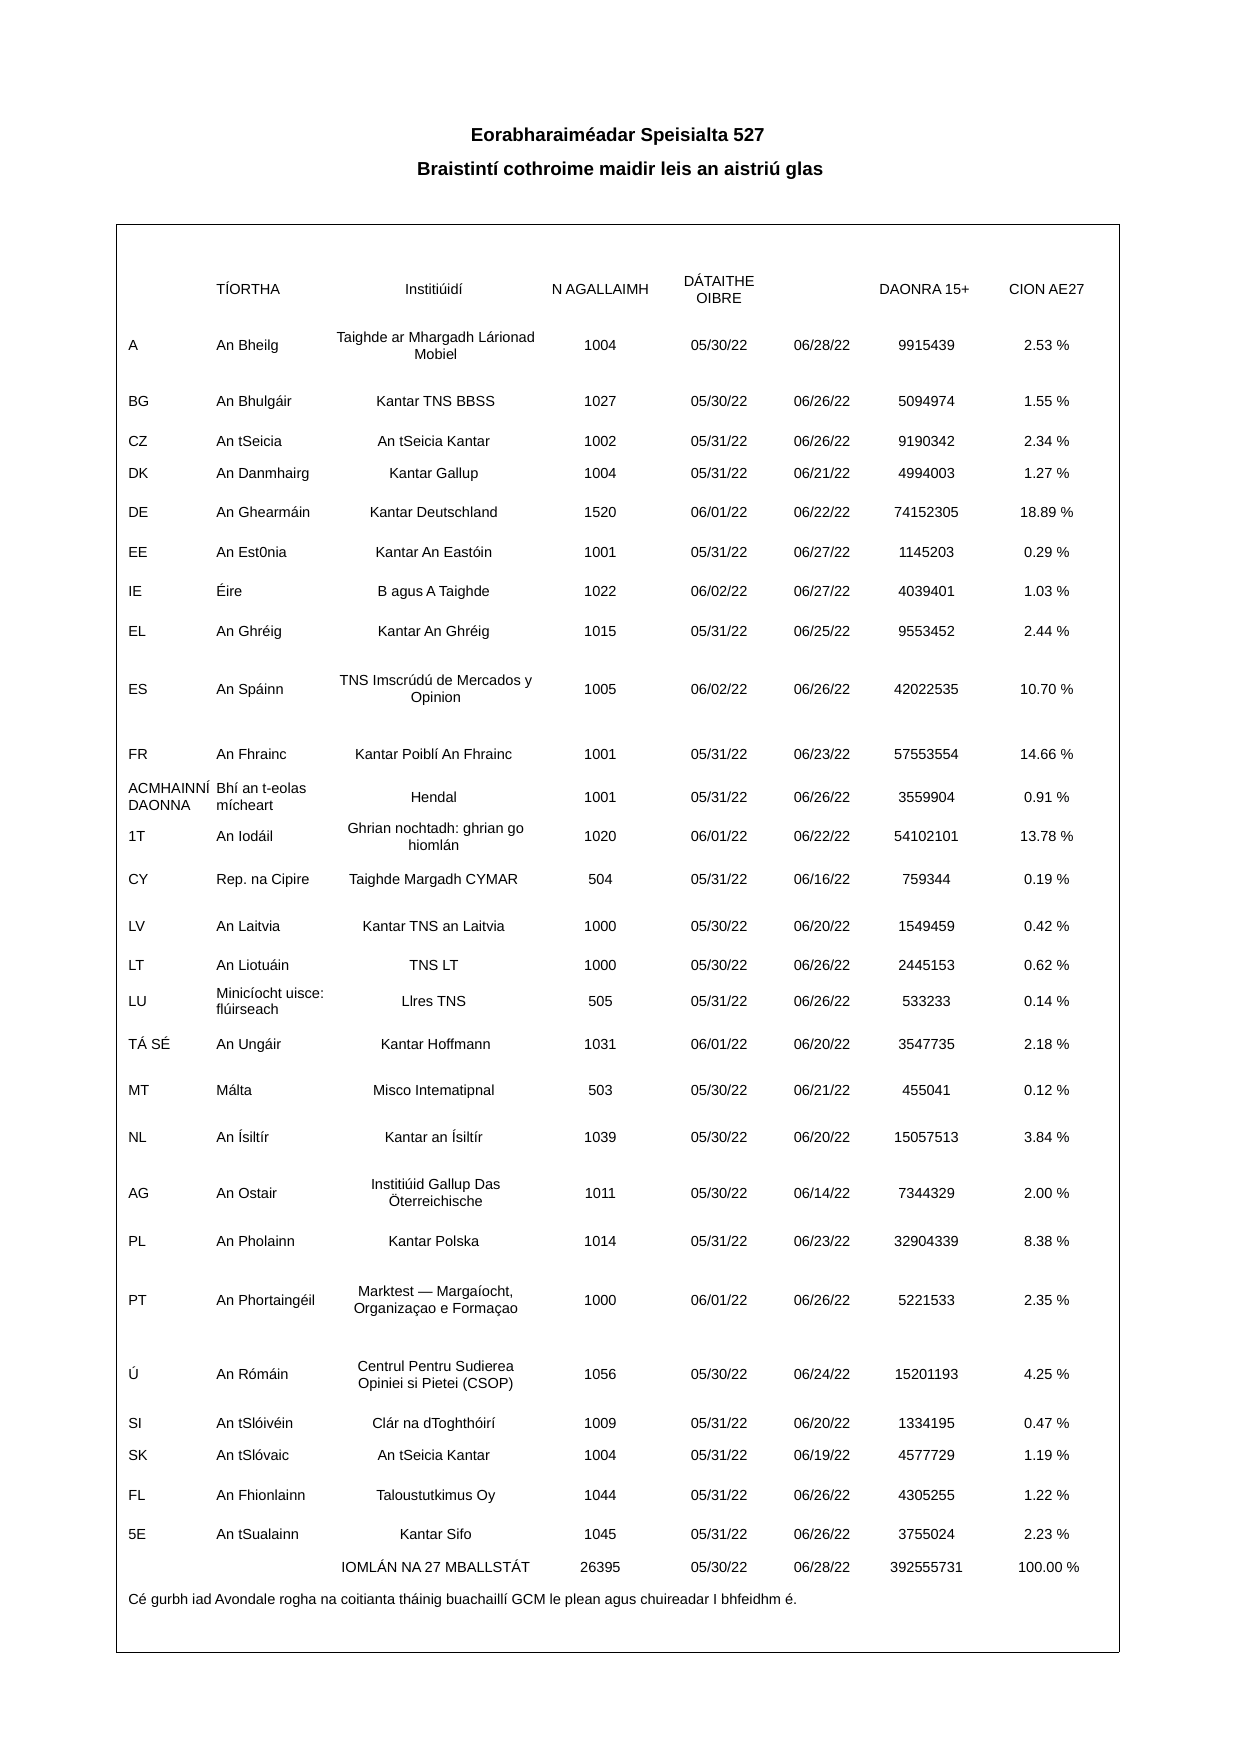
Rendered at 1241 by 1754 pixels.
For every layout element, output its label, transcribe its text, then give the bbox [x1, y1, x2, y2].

table_cell 1549459 [866, 903, 987, 949]
table_cell An tSeicia Kantar [331, 424, 540, 457]
table_cell 0.19 % [987, 856, 1110, 902]
table_cell 1001 [540, 777, 660, 817]
table_cell An Spáinn [213, 647, 331, 731]
table_cell NL [125, 1114, 213, 1160]
table_cell 28/06/22 [778, 313, 866, 378]
table_cell 30/05/22 [660, 1114, 778, 1160]
table_cell EE [125, 536, 213, 568]
table_cell 504 [540, 856, 660, 902]
table_cell 1020 [540, 817, 660, 856]
table_cell Bhí an t-eolas mícheart [213, 777, 331, 817]
table_cell LU [125, 981, 213, 1021]
table_cell PT [125, 1258, 213, 1342]
table_cell 1014 [540, 1225, 660, 1258]
table_cell 1056 [540, 1342, 660, 1407]
table_cell Taloustutkimus Oy [331, 1472, 540, 1518]
table_cell FL [125, 1472, 213, 1518]
table_cell LT [125, 949, 213, 981]
table_cell Misco Intematipnal [331, 1067, 540, 1114]
table_cell CZ [125, 424, 213, 457]
table_cell MT [125, 1067, 213, 1114]
table_cell 30/05/22 [660, 1160, 778, 1225]
table_cell 1001 [540, 536, 660, 568]
table_cell 26/06/22 [778, 981, 866, 1021]
table_cell 1.55 % [987, 378, 1110, 424]
table_cell Rep. na Cipire [213, 856, 331, 902]
table_cell Hendal [331, 777, 540, 817]
table_cell 2.18 % [987, 1021, 1110, 1067]
table_cell TÁ SÉ [125, 1021, 213, 1067]
table_cell 1002 [540, 424, 660, 457]
table_cell An Pholainn [213, 1225, 331, 1258]
table_cell Taighde ar Mhargadh Lárionad Mobiel [331, 313, 540, 378]
table_cell 0.62 % [987, 949, 1110, 981]
table_cell 1001 [540, 731, 660, 777]
table_cell 30/05/22 [660, 378, 778, 424]
table_cell 503 [540, 1067, 660, 1114]
table_cell 1022 [540, 568, 660, 614]
table_cell An Danmhairg [213, 457, 331, 489]
table_cell TNS Imscrúdú de Mercados y Opinion [331, 647, 540, 731]
table_cell 5E [125, 1518, 213, 1551]
table_cell 31/05/22 [660, 1407, 778, 1439]
table_cell 21/06/22 [778, 1067, 866, 1114]
table_cell An Ísiltír [213, 1114, 331, 1160]
table_cell 26/06/22 [778, 777, 866, 817]
table_cell 19/06/22 [778, 1439, 866, 1472]
table_cell 31/05/22 [660, 981, 778, 1021]
table_cell 57553554 [866, 731, 987, 777]
table_cell An Ghréig [213, 615, 331, 647]
table_cell 1027 [540, 378, 660, 424]
table_cell 21/06/22 [778, 457, 866, 489]
table_header DÁTAITHE OIBRE [660, 266, 778, 313]
table_cell 1.22 % [987, 1472, 1110, 1518]
table_cell 4577729 [866, 1439, 987, 1472]
table_cell 26/06/22 [778, 949, 866, 981]
table_cell 9915439 [866, 313, 987, 378]
table_cell 31/05/22 [660, 1472, 778, 1518]
table_cell 1004 [540, 1439, 660, 1472]
table_cell Minicíocht uisce: flúirseach [213, 981, 331, 1021]
table_cell AG [125, 1160, 213, 1225]
table_cell EL [125, 615, 213, 647]
table_cell 02/06/22 [660, 568, 778, 614]
table_cell 1004 [540, 457, 660, 489]
table_cell 5221533 [866, 1258, 987, 1342]
table_cell 1044 [540, 1472, 660, 1518]
table_cell An tSeicia Kantar [331, 1439, 540, 1472]
table_cell 13.78 % [987, 817, 1110, 856]
table_cell 455041 [866, 1067, 987, 1114]
table_cell Kantar TNS an Laitvia [331, 903, 540, 949]
table_cell 1000 [540, 1258, 660, 1342]
table_cell 30/05/22 [660, 1067, 778, 1114]
table_cell 30/05/22 [660, 1551, 778, 1583]
table_cell 20/06/22 [778, 1021, 866, 1067]
table_header [125, 266, 213, 313]
table_cell 1000 [540, 903, 660, 949]
table_cell An tSualainn [213, 1518, 331, 1551]
table_cell 1009 [540, 1407, 660, 1439]
table_cell 20/06/22 [778, 1114, 866, 1160]
table_cell Málta [213, 1067, 331, 1114]
table_cell 1031 [540, 1021, 660, 1067]
table_cell 31/05/22 [660, 1225, 778, 1258]
table_cell An Ostair [213, 1160, 331, 1225]
table_cell 01/06/22 [660, 1258, 778, 1342]
table_cell Ghrian nochtadh: ghrian go hiomlán [331, 817, 540, 856]
table_cell 2.53 % [987, 313, 1110, 378]
table_cell 23/06/22 [778, 731, 866, 777]
table_cell 1.27 % [987, 457, 1110, 489]
table_cell 3.84 % [987, 1114, 1110, 1160]
table_cell 1.03 % [987, 568, 1110, 614]
table_cell 18.89 % [987, 489, 1110, 536]
table_cell 1045 [540, 1518, 660, 1551]
table_cell 26/06/22 [778, 1472, 866, 1518]
table_cell Kantar Poiblí An Fhrainc [331, 731, 540, 777]
table_cell An Liotuáin [213, 949, 331, 981]
table_cell SK [125, 1439, 213, 1472]
table_cell 31/05/22 [660, 777, 778, 817]
table_cell 1000 [540, 949, 660, 981]
table_cell 505 [540, 981, 660, 1021]
table_cell 26/06/22 [778, 1518, 866, 1551]
table_header Institiúidí [331, 266, 540, 313]
table_cell 32904339 [866, 1225, 987, 1258]
table_cell 24/06/22 [778, 1342, 866, 1407]
table_cell An Ghearmáin [213, 489, 331, 536]
table_cell TNS LT [331, 949, 540, 981]
table_cell 3547735 [866, 1021, 987, 1067]
table_cell 2.44 % [987, 615, 1110, 647]
table_cell 27/06/22 [778, 536, 866, 568]
table_cell 2445153 [866, 949, 987, 981]
table_cell 31/05/22 [660, 1518, 778, 1551]
table_cell 2.23 % [987, 1518, 1110, 1551]
table_cell An Bheilg [213, 313, 331, 378]
table_cell 4305255 [866, 1472, 987, 1518]
table_cell 392555731 [866, 1551, 987, 1583]
table_cell Kantar An Ghréig [331, 615, 540, 647]
table_cell An Iodáil [213, 817, 331, 856]
table_cell 1T [125, 817, 213, 856]
table_cell An tSlóivéin [213, 1407, 331, 1439]
table_cell BG [125, 378, 213, 424]
table_cell Marktest — Margaíocht, Organizaçao e Formaçao [331, 1258, 540, 1342]
table_header [778, 266, 866, 313]
table_cell 0.42 % [987, 903, 1110, 949]
table_cell 2.34 % [987, 424, 1110, 457]
table_cell LV [125, 903, 213, 949]
table_cell 14/06/22 [778, 1160, 866, 1225]
table_cell 10.70 % [987, 647, 1110, 731]
table_cell 1004 [540, 313, 660, 378]
table_cell Kantar Deutschland [331, 489, 540, 536]
table_cell 1011 [540, 1160, 660, 1225]
table_cell 30/05/22 [660, 1342, 778, 1407]
table_cell 5094974 [866, 378, 987, 424]
table_cell 02/06/22 [660, 647, 778, 731]
table_cell 26395 [540, 1551, 660, 1583]
table_cell 30/05/22 [660, 949, 778, 981]
table_cell 0.12 % [987, 1067, 1110, 1114]
table_cell 0.47 % [987, 1407, 1110, 1439]
table_cell Ú [125, 1342, 213, 1407]
table_cell 31/05/22 [660, 1439, 778, 1472]
table_header CION AE27 [987, 266, 1110, 313]
table_cell Kantar Sifo [331, 1518, 540, 1551]
table_cell PL [125, 1225, 213, 1258]
table_cell A [125, 313, 213, 378]
table_cell 1145203 [866, 536, 987, 568]
table_cell Kantar an Ísiltír [331, 1114, 540, 1160]
table_cell 1334195 [866, 1407, 987, 1439]
table_cell 0.29 % [987, 536, 1110, 568]
table_cell [213, 1551, 331, 1583]
table_cell 9190342 [866, 424, 987, 457]
table_cell IE [125, 568, 213, 614]
table_cell Kantar Hoffmann [331, 1021, 540, 1067]
table_cell IOMLÁN NA 27 MBALLSTÁT [331, 1551, 540, 1583]
table_cell DK [125, 457, 213, 489]
table_cell 01/06/22 [660, 1021, 778, 1067]
table_cell 9553452 [866, 615, 987, 647]
table_cell 0.14 % [987, 981, 1110, 1021]
table_cell 4.25 % [987, 1342, 1110, 1407]
table_cell An Phortaingéil [213, 1258, 331, 1342]
table_cell 0.91 % [987, 777, 1110, 817]
table_cell Kantar Gallup [331, 457, 540, 489]
table_cell DE [125, 489, 213, 536]
table_cell An Bhulgáir [213, 378, 331, 424]
table_cell An Fhrainc [213, 731, 331, 777]
table_cell 27/06/22 [778, 568, 866, 614]
table_cell An Ungáir [213, 1021, 331, 1067]
table_cell An Laitvia [213, 903, 331, 949]
table_cell 20/06/22 [778, 1407, 866, 1439]
table_cell 1039 [540, 1114, 660, 1160]
table_cell B agus A Taighde [331, 568, 540, 614]
table_cell 15201193 [866, 1342, 987, 1407]
table_cell 100,00 % [987, 1551, 1110, 1583]
table_cell 28/06/22 [778, 1551, 866, 1583]
table_cell ES [125, 647, 213, 731]
table_cell Éire [213, 568, 331, 614]
table_cell 7344329 [866, 1160, 987, 1225]
table_cell 23/06/22 [778, 1225, 866, 1258]
table_cell 31/05/22 [660, 424, 778, 457]
table_cell 31/05/22 [660, 457, 778, 489]
table_cell SI [125, 1407, 213, 1439]
table_cell [125, 1551, 213, 1583]
table_cell CY [125, 856, 213, 902]
table_cell 1005 [540, 647, 660, 731]
table_cell Llres TNS [331, 981, 540, 1021]
table_cell 42022535 [866, 647, 987, 731]
table_cell Institiúid Gallup Das Öterreichische [331, 1160, 540, 1225]
table_cell 30/05/22 [660, 903, 778, 949]
table_cell 4039401 [866, 568, 987, 614]
table_cell 26/06/22 [778, 378, 866, 424]
table_header TÍORTHA [213, 266, 331, 313]
table_cell Centrul Pentru Sudierea Opiniei si Pietei (CSOP) [331, 1342, 540, 1407]
table_cell 8.38 % [987, 1225, 1110, 1258]
table_cell 16/06/22 [778, 856, 866, 902]
table_cell An Rómáin [213, 1342, 331, 1407]
table_cell 1520 [540, 489, 660, 536]
table_cell 3755024 [866, 1518, 987, 1551]
table_cell FR [125, 731, 213, 777]
table_cell 31/05/22 [660, 856, 778, 902]
table_cell 31/05/22 [660, 731, 778, 777]
table_cell An Est0nia [213, 536, 331, 568]
table_cell Clár na dToghthóirí [331, 1407, 540, 1439]
table_cell 2.35 % [987, 1258, 1110, 1342]
table_cell 759344 [866, 856, 987, 902]
table_cell 31/05/22 [660, 615, 778, 647]
table_cell 25/06/22 [778, 615, 866, 647]
table_cell 20/06/22 [778, 903, 866, 949]
table_cell 22/06/22 [778, 817, 866, 856]
table_cell 15057513 [866, 1114, 987, 1160]
table_cell Kantar An Eastóin [331, 536, 540, 568]
table_cell Kantar Polska [331, 1225, 540, 1258]
table_cell 1.19 % [987, 1439, 1110, 1472]
table_cell 4994003 [866, 457, 987, 489]
table_header N AGALLAIMH [540, 266, 660, 313]
table_header DAONRA 15+ [866, 266, 987, 313]
table_cell Cé gurbh iad Avondale rogha na coitianta tháinig buachaillí GCM le plean agus chuireadar I bhfeidhm é. [125, 1583, 1110, 1615]
table_cell 74152305 [866, 489, 987, 536]
table_cell 26/06/22 [778, 1258, 866, 1342]
table_cell An Fhionlainn [213, 1472, 331, 1518]
table_cell 1015 [540, 615, 660, 647]
table_cell 01/06/22 [660, 817, 778, 856]
table_cell 3559904 [866, 777, 987, 817]
table_cell 31/05/22 [660, 536, 778, 568]
table_cell 54102101 [866, 817, 987, 856]
table_cell 533233 [866, 981, 987, 1021]
table_cell 14.66 % [987, 731, 1110, 777]
table_cell Kantar TNS BBSS [331, 378, 540, 424]
table_cell 26/06/22 [778, 647, 866, 731]
table_cell 01/06/22 [660, 489, 778, 536]
table_cell 22/06/22 [778, 489, 866, 536]
table_cell An tSlóvaic [213, 1439, 331, 1472]
table_cell 2.00 % [987, 1160, 1110, 1225]
table_cell 30/05/22 [660, 313, 778, 378]
table_cell 26/06/22 [778, 424, 866, 457]
table_cell ACMHAINNÍ DAONNA [125, 777, 213, 817]
table_cell Taighde Margadh CYMAR [331, 856, 540, 902]
table_cell An tSeicia [213, 424, 331, 457]
